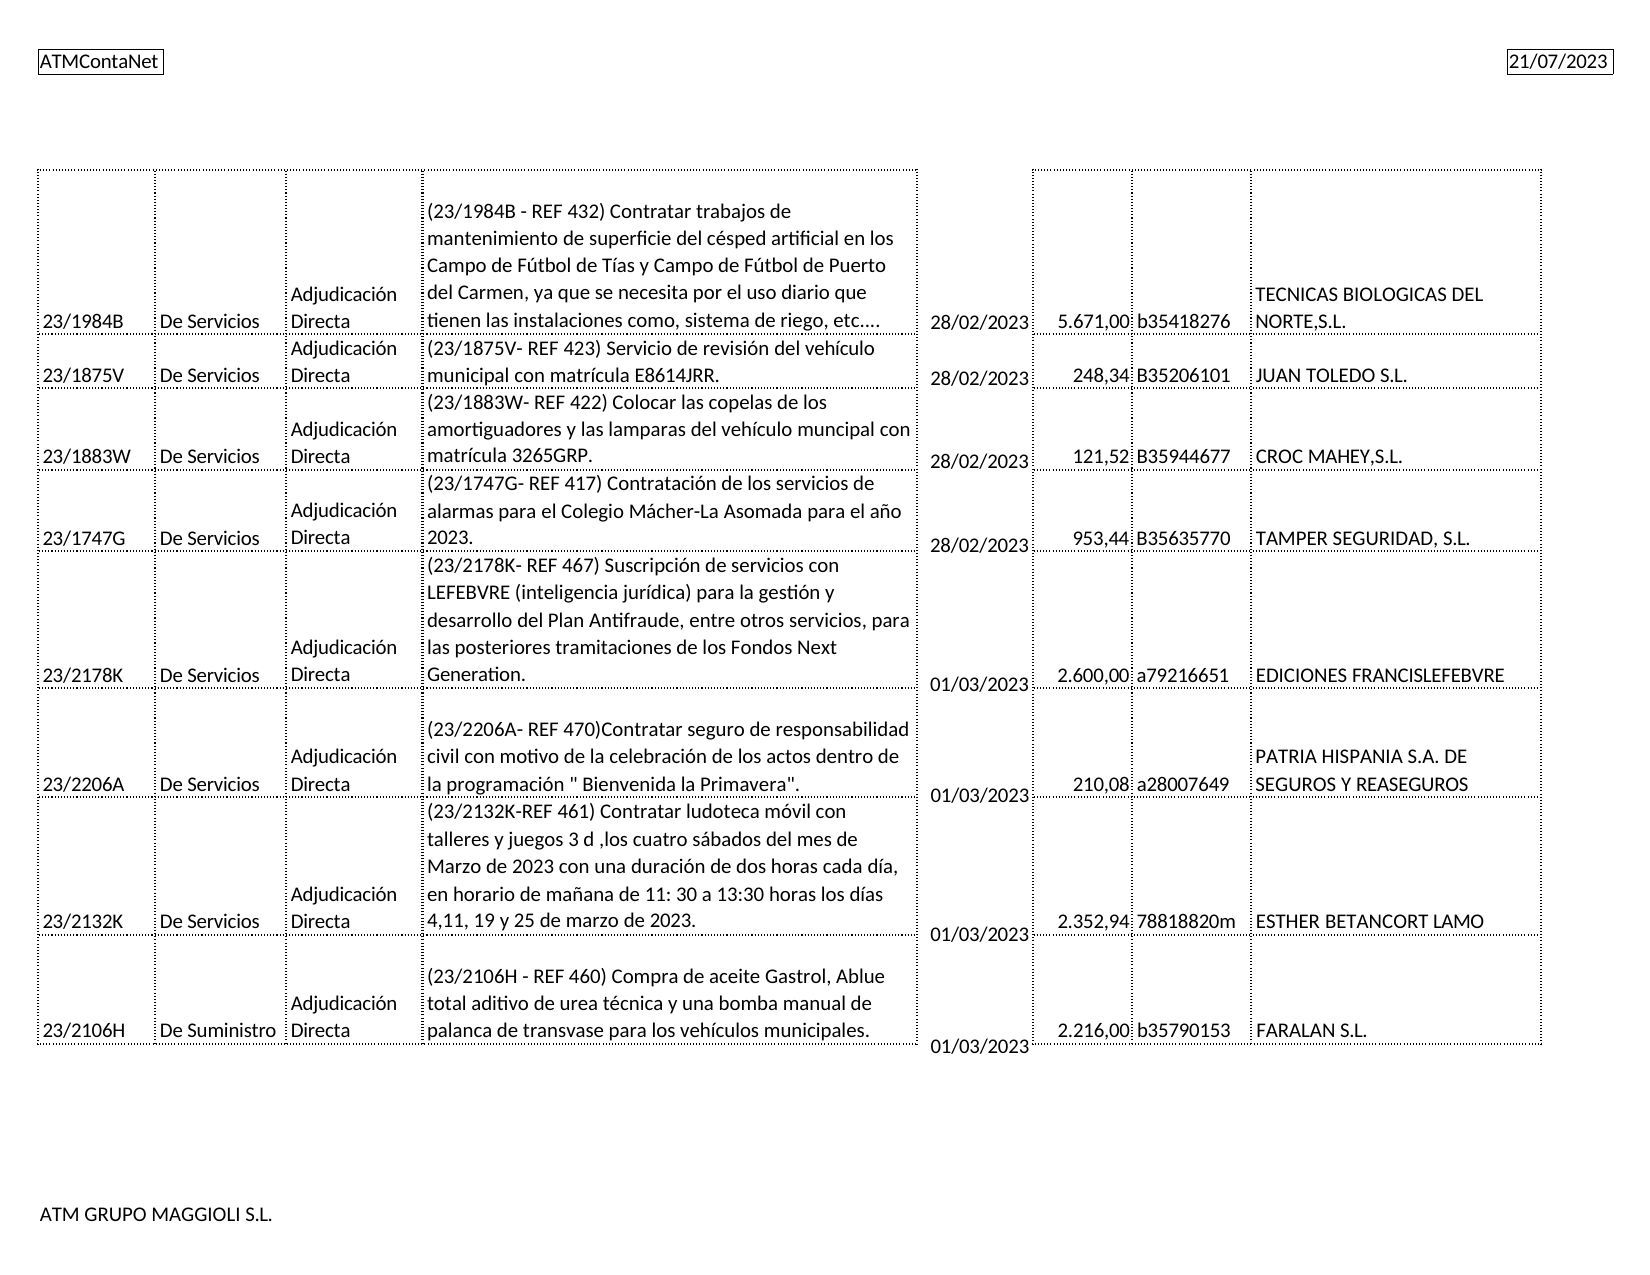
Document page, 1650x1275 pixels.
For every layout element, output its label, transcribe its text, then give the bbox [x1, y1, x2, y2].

text b35790153 [1137, 1019, 1249, 1042]
text De Suministro [159, 1019, 285, 1042]
text 78818820m [1136, 909, 1249, 933]
text De Servicios [159, 772, 285, 796]
text 2.216,00 [1034, 1019, 1130, 1042]
text De Servicios [159, 526, 285, 550]
text 23/1883W [42, 444, 154, 468]
text JUAN TOLEDO S.L. [1256, 363, 1540, 387]
text 01/03/2023 [928, 782, 1032, 808]
text 28/02/2023 [928, 309, 1031, 335]
text De Servicios [159, 309, 285, 333]
text TAMPER SEGURIDAD, S.L. [1256, 526, 1540, 550]
text 2023. [427, 525, 916, 549]
text 953,44 [1034, 526, 1129, 550]
text (23/1883W- REF 422) Colocar las copelas de los amortiguadores y las lamparas del vehículo muncipal con [427, 389, 916, 442]
text EDICIONES FRANCISLEFEBVRE [1256, 663, 1540, 687]
text B35635770 [1136, 526, 1249, 550]
text Adjudicación [291, 335, 421, 361]
text Adjudicación Directa [291, 279, 421, 333]
text B35944677 [1136, 444, 1249, 468]
text 01/03/2023 [927, 671, 1031, 697]
text De Servicios [159, 444, 285, 468]
text 23/1984B [42, 309, 154, 333]
text 23/1747G [42, 526, 154, 550]
text 2.600,00 [1034, 663, 1129, 687]
text De Servicios [159, 663, 285, 687]
text 248,34 [1034, 363, 1130, 387]
text Adjudicación Directa [291, 879, 421, 933]
text (23/1747G- REF 417) Contratación de los servicios de alarmas para el Colegio Mácher-La Asomada para el año [427, 471, 916, 523]
text Directa [291, 363, 421, 387]
text 23/2132K [42, 909, 154, 933]
text B35206101 [1136, 363, 1249, 387]
text 23/2178K [42, 663, 154, 687]
text (23/2106H - REF 460) Compra de aceite Gastrol, Ablue total aditivo de urea técnica y una bomba manual de palanca de transvase para los vehículos municipales. [427, 961, 916, 1043]
text Adjudicación Directa [291, 742, 421, 796]
text PATRIA HISPANIA S.A. DE SEGUROS Y REASEGUROS [1255, 742, 1540, 796]
text matrícula 3265GRP. [427, 444, 916, 468]
text 23/1875V [42, 363, 154, 387]
text (23/2206A- REF 470)Contratar seguro de responsabilidad civil con motivo de la celebración de los actos dentro de la programación " Bienvenida la Primavera". [427, 715, 914, 796]
text 01/03/2023 [928, 922, 1031, 947]
text Generation. [427, 662, 916, 686]
text 23/2206A [42, 772, 154, 796]
text a28007649 [1137, 772, 1249, 796]
text De Servicios [159, 909, 285, 933]
text ESTHER BETANCORT LAMO [1256, 909, 1540, 933]
text Adjudicación Directa [291, 633, 421, 687]
text municipal con matrícula E8614JRR. [427, 363, 916, 387]
text FARALAN S.L. [1256, 1019, 1540, 1042]
text Adjudicación Directa [291, 414, 421, 468]
text 5.671,00 [1034, 309, 1130, 333]
text (23/1875V- REF 423) Servicio de revisión del vehículo [427, 335, 916, 361]
text 23/2106H [42, 1019, 154, 1042]
text (23/1984B - REF 432) Contratar trabajos de mantenimiento de superficie del césped artificial en los Campo de Fútbol de Tías y Campo de Fútbol de Puerto del Carmen, ya que se necesita por el uso diario que tienen las instalaciones como, sistema de riego, etc.... [427, 197, 908, 332]
text 4,11, 19 y 25 de marzo de 2023. [427, 908, 916, 932]
text 28/02/2023 [928, 365, 1031, 391]
text TECNICAS BIOLOGICAS DEL NORTE,S.L. [1255, 279, 1540, 333]
text (23/2132K-REF 461) Contratar ludoteca móvil con talleres y juegos 3 d ,los cuatro sábados del mes de Marzo de 2023 con una duración de dos horas cada día, en horario de mañana de 11: 30 a 13:30 horas los días [427, 798, 904, 906]
text 28/02/2023 [927, 532, 1031, 557]
text (23/2178K- REF 467) Suscripción de servicios con LEFEBVRE (inteligencia jurídica) para la gestión y desarrollo del Plan Antifraude, entre otros servicios, para las posteriores tramitaciones de los Fondos Next [427, 552, 916, 660]
text a79216651 [1136, 663, 1249, 687]
text Adjudicación Directa [291, 496, 421, 550]
text Adjudicación Directa [291, 988, 421, 1042]
text b35418276 [1137, 309, 1249, 333]
text 210,08 [1034, 772, 1130, 796]
text 28/02/2023 [927, 448, 1031, 474]
text 121,52 [1034, 444, 1129, 468]
text CROC MAHEY,S.L. [1256, 444, 1540, 468]
text 2.352,94 [1034, 909, 1129, 933]
text 01/03/2023 [928, 1033, 1032, 1058]
text De Servicios [159, 363, 285, 387]
